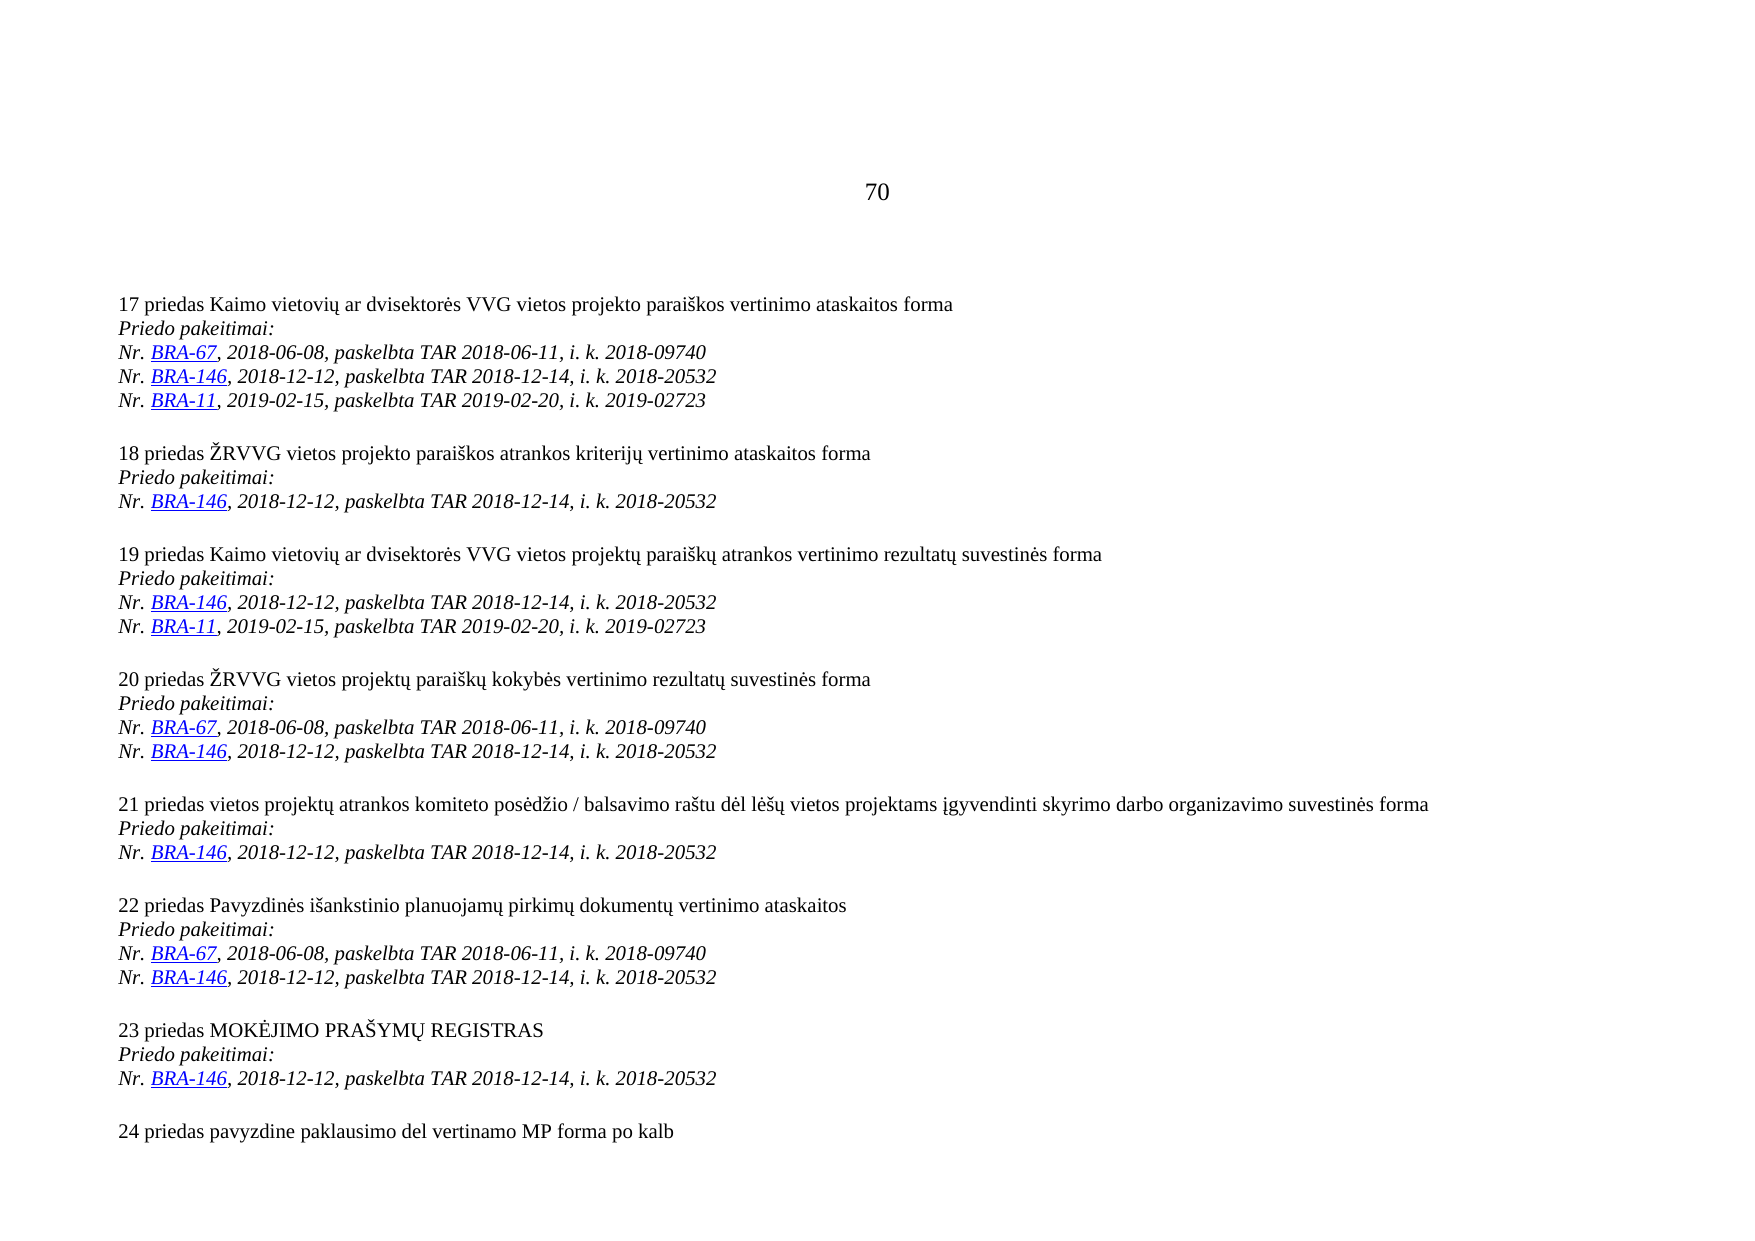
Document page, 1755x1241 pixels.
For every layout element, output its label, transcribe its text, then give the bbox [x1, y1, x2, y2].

text Nr. BRA-67, 2018-06-08, paskelbta TAR 2018-06-11, i. k. 2018-09740 [118, 715, 1636, 739]
text Priedo pakeitimai: [118, 691, 1636, 715]
text Nr. BRA-67, 2018-06-08, paskelbta TAR 2018-06-11, i. k. 2018-09740 [118, 941, 1636, 965]
text 18 priedas ŽRVVG vietos projekto paraiškos atrankos kriterijų vertinimo ataskaitos forma [118, 441, 1636, 465]
text Nr. BRA-146, 2018-12-12, paskelbta TAR 2018-12-14, i. k. 2018-20532 [118, 364, 1636, 388]
text 21 priedas vietos projektų atrankos komiteto posėdžio / balsavimo raštu dėl lėšų vietos projektams įgyvendinti skyrimo darbo organizavimo suvestinės forma [118, 792, 1636, 816]
text Nr. BRA-146, 2018-12-12, paskelbta TAR 2018-12-14, i. k. 2018-20532 [118, 739, 1636, 763]
text Priedo pakeitimai: [118, 566, 1636, 590]
text Nr. BRA-146, 2018-12-12, paskelbta TAR 2018-12-14, i. k. 2018-20532 [118, 1066, 1636, 1090]
text 19 priedas Kaimo vietovių ar dvisektorės VVG vietos projektų paraiškų atrankos vertinimo rezultatų suvestinės forma [118, 542, 1636, 566]
text 20 priedas ŽRVVG vietos projektų paraiškų kokybės vertinimo rezultatų suvestinės forma [118, 667, 1636, 691]
text Priedo pakeitimai: [118, 917, 1636, 941]
text 24 priedas pavyzdine paklausimo del vertinamo MP forma po kalb [118, 1119, 1636, 1143]
text Priedo pakeitimai: [118, 316, 1636, 340]
text Nr. BRA-11, 2019-02-15, paskelbta TAR 2019-02-20, i. k. 2019-02723 [118, 388, 1636, 412]
text 23 priedas MOKĖJIMO PRAŠYMŲ REGISTRAS [118, 1018, 1636, 1042]
text Nr. BRA-146, 2018-12-12, paskelbta TAR 2018-12-14, i. k. 2018-20532 [118, 590, 1636, 614]
text Priedo pakeitimai: [118, 1042, 1636, 1066]
text Nr. BRA-146, 2018-12-12, paskelbta TAR 2018-12-14, i. k. 2018-20532 [118, 840, 1636, 864]
text Nr. BRA-67, 2018-06-08, paskelbta TAR 2018-06-11, i. k. 2018-09740 [118, 340, 1636, 364]
text Nr. BRA-146, 2018-12-12, paskelbta TAR 2018-12-14, i. k. 2018-20532 [118, 489, 1636, 513]
text Nr. BRA-11, 2019-02-15, paskelbta TAR 2019-02-20, i. k. 2019-02723 [118, 614, 1636, 638]
text 22 priedas Pavyzdinės išankstinio planuojamų pirkimų dokumentų vertinimo ataskaitos [118, 893, 1636, 917]
text 17 priedas Kaimo vietovių ar dvisektorės VVG vietos projekto paraiškos vertinimo ataskaitos forma [118, 292, 1636, 316]
text Priedo pakeitimai: [118, 465, 1636, 489]
text Nr. BRA-146, 2018-12-12, paskelbta TAR 2018-12-14, i. k. 2018-20532 [118, 965, 1636, 989]
text Priedo pakeitimai: [118, 816, 1636, 840]
